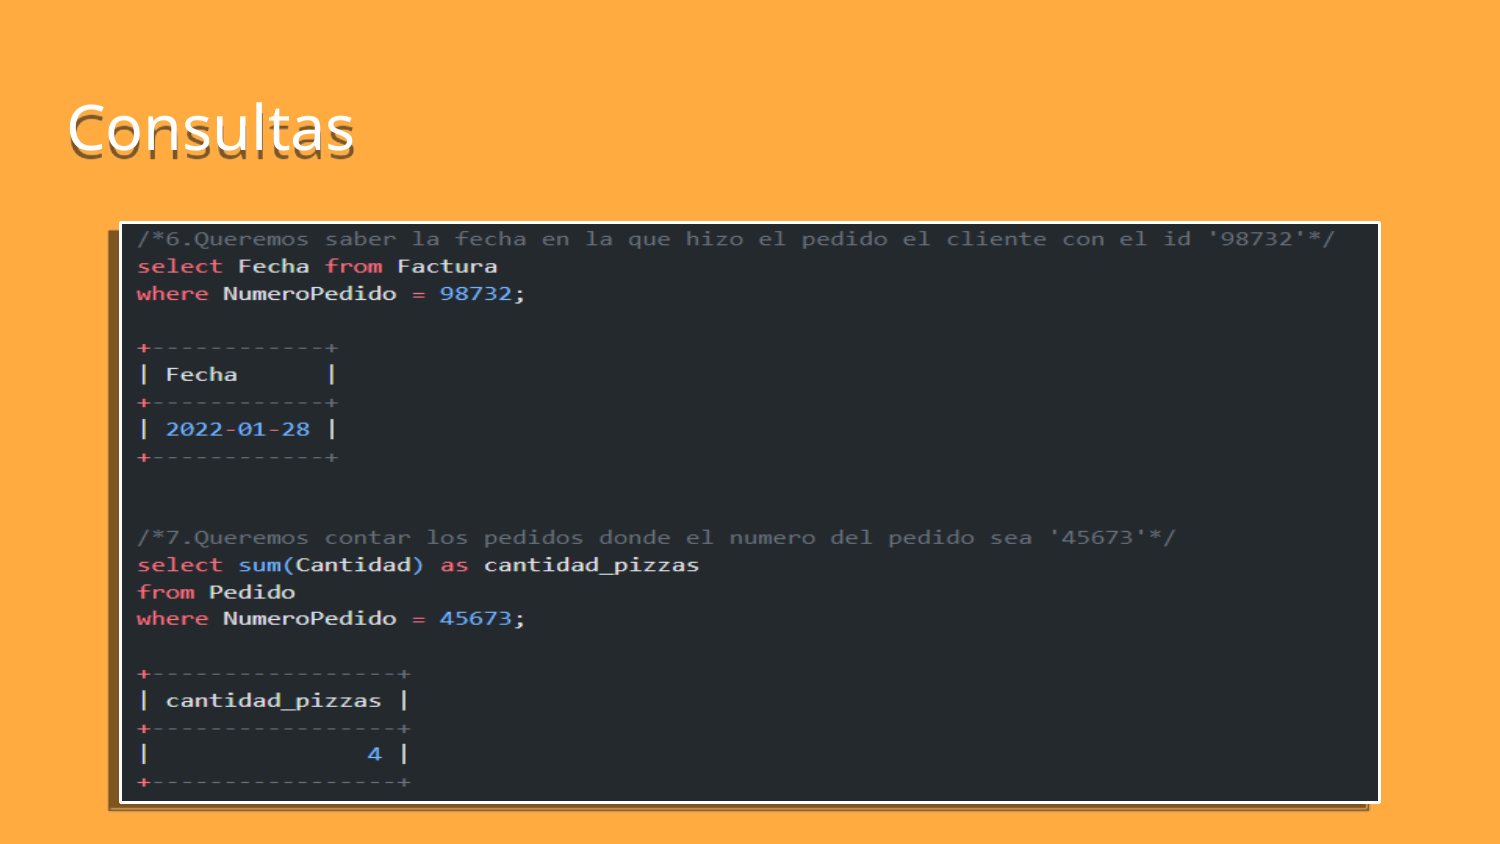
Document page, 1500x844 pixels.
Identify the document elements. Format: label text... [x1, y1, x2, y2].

picture [121, 224, 1379, 801]
title Consultas [51, 72, 1449, 167]
list [51, 189, 1449, 750]
list [109, 231, 119, 750]
